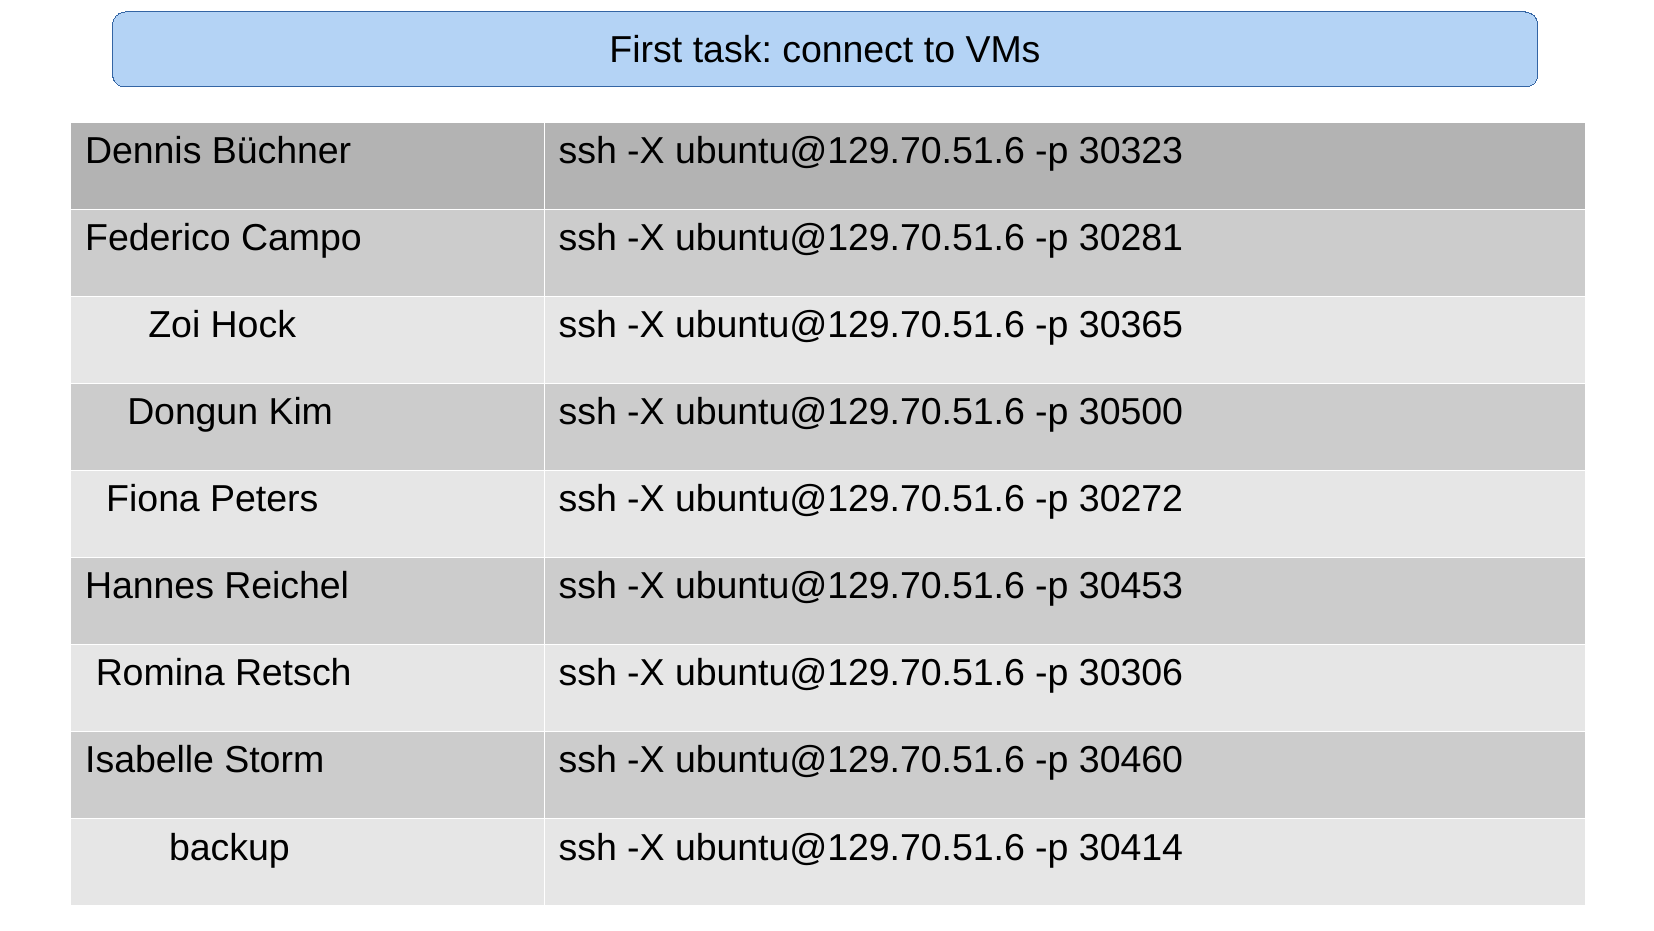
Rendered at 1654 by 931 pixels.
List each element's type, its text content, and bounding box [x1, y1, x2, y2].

table_cell ssh -X ubuntu@129.70.51.6 -p 30365 [545, 297, 1585, 383]
table_cell Federico Campo [71, 210, 544, 296]
table_header Dennis Büchner [71, 123, 544, 209]
table_cell ssh -X ubuntu@129.70.51.6 -p 30272 [545, 471, 1585, 557]
table_cell Fiona Peters [71, 471, 544, 557]
table_header ssh -X ubuntu@129.70.51.6 -p 30323 [545, 123, 1585, 209]
table_cell Zoi Hock [71, 297, 544, 383]
table_cell ssh -X ubuntu@129.70.51.6 -p 30414 [545, 819, 1585, 905]
table_cell ssh -X ubuntu@129.70.51.6 -p 30306 [545, 645, 1585, 731]
table_cell backup [71, 819, 544, 905]
table_cell ssh -X ubuntu@129.70.51.6 -p 30281 [545, 210, 1585, 296]
table_cell Dongun Kim [71, 384, 544, 470]
table_cell ssh -X ubuntu@129.70.51.6 -p 30500 [545, 384, 1585, 470]
table_cell ssh -X ubuntu@129.70.51.6 -p 30453 [545, 558, 1585, 644]
table_cell Isabelle Storm [71, 732, 544, 818]
text_box First task: connect to VMs [112, 11, 1538, 87]
table_cell Romina Retsch [71, 645, 544, 731]
table_cell Hannes Reichel [71, 558, 544, 644]
table_cell ssh -X ubuntu@129.70.51.6 -p 30460 [545, 732, 1585, 818]
